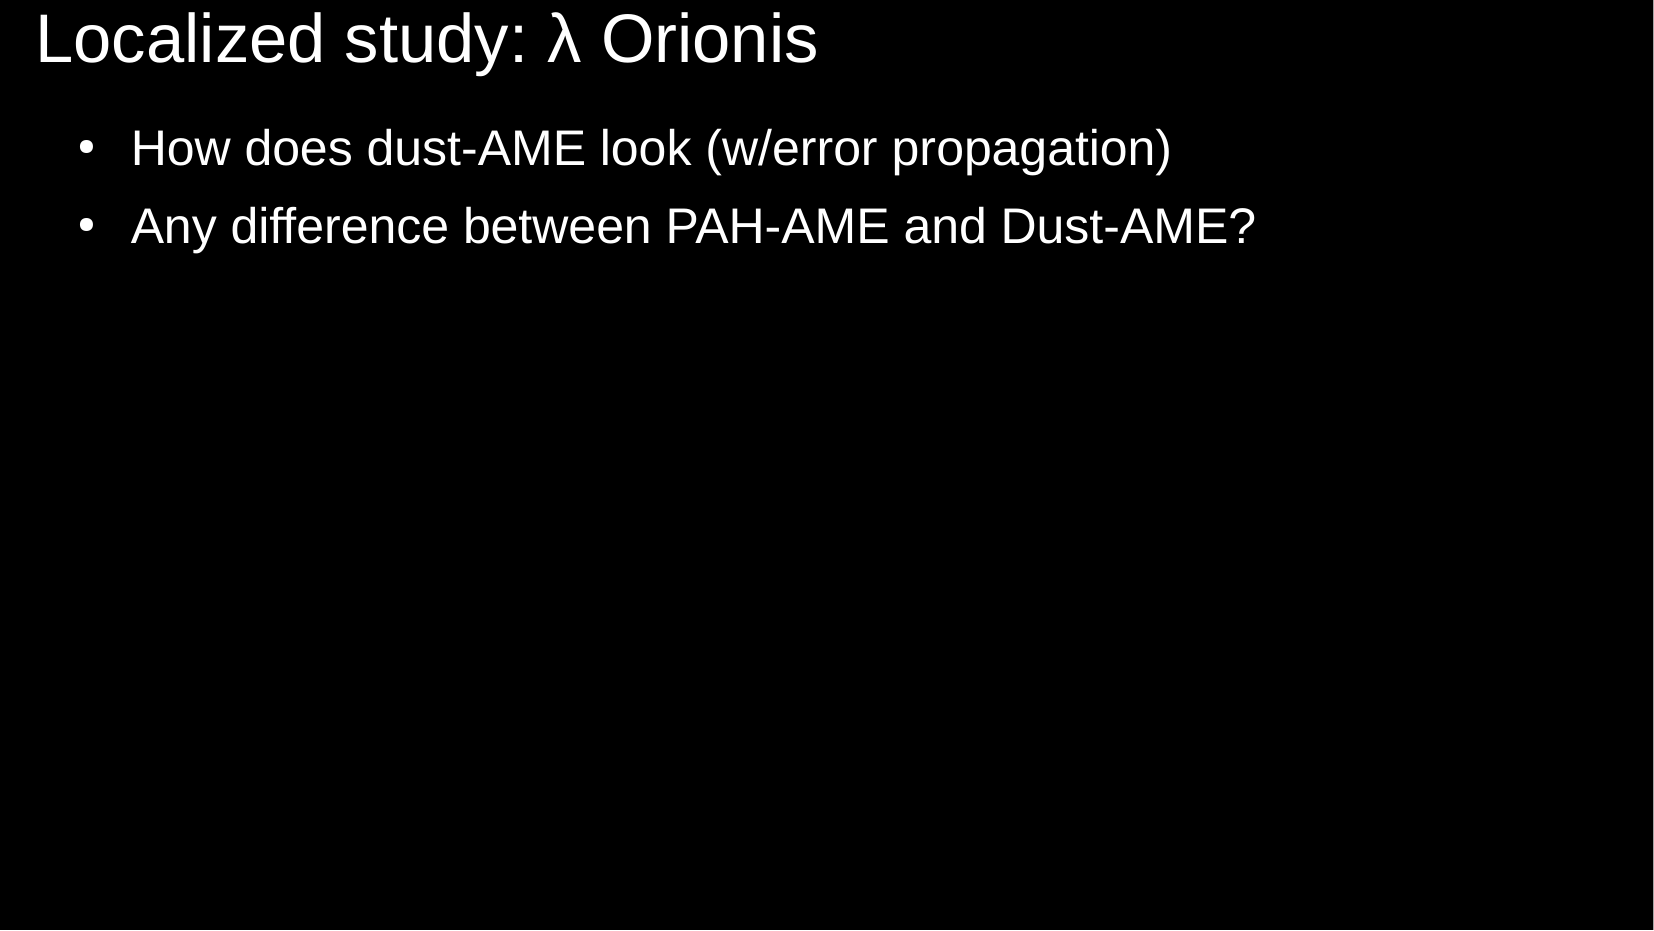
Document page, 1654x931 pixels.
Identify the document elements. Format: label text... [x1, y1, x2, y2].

list How does dust-AME look (w/error propagation) Any difference between PAH-AME and Dust-AME? [60, 120, 1456, 286]
title Localized study: λ Orionis [0, 0, 1654, 136]
